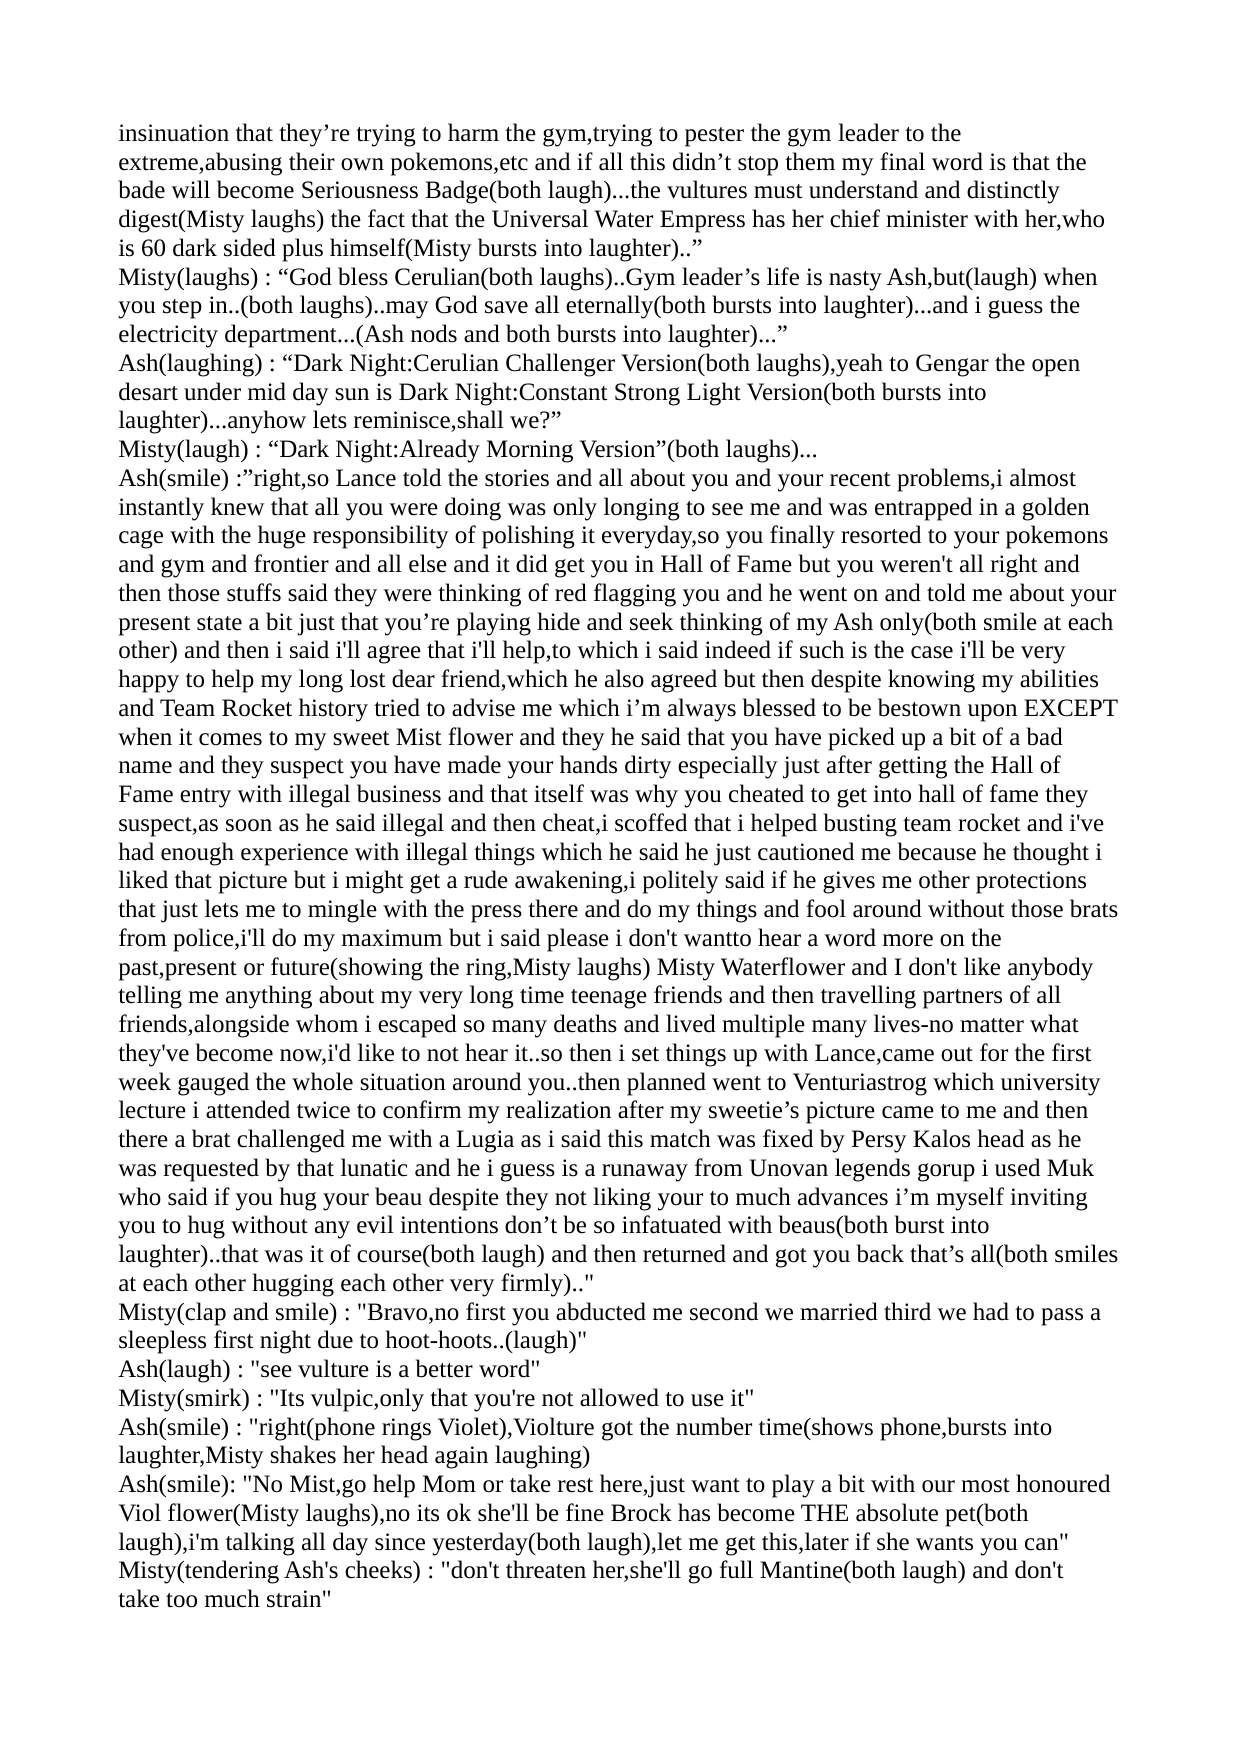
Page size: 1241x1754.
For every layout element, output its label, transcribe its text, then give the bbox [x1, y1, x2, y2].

text sleepless first night due to hoot-hoots..(laugh)" [118, 1326, 1122, 1354]
text Ash(smile) :”right,so Lance told the stories and all about you and your recent problems,i almost instantly knew that all you were doing was only longing to see me and was entrapped in a golden cage with the huge responsibility of polishing it everyday,so you finally resorted to your pokemons and gym and frontier and all else and it did get you in Hall of Fame but you weren't all right and then those stuffs said they were thinking of red flagging you and he went on and told me about your present state a bit just that you’re playing hide and seek thinking of my Ash only(both smile at each other) and then i said i'll agree that i'll help,to which i said indeed if such is the case i'll be very happy to help my long lost dear friend,which he also agreed but then despite knowing my abilities and Team Rocket history tried to advise me which i’m always blessed to be bestown upon EXCEPT when it comes to my sweet Mist flower and they he said that you have picked up a bit of a bad name and they suspect you have made your hands dirty especially just after getting the Hall of Fame entry with illegal business and that itself was why you cheated to get into hall of fame they suspect,as soon as he said illegal and then cheat,i scoffed that i helped busting team rocket and i've had enough experience with illegal things which he said he just cautioned me because he thought i [118, 463, 1122, 866]
text insinuation that they’re trying to harm the gym,trying to pester the gym leader to the extreme,abusing their own pokemons,etc and if all this didn’t stop them my final word is that the bade will become Seriousness Badge(both laugh)...the vultures must understand and distinctly digest(Misty laughs) the fact that the Universal Water Empress has her chief minister with her,who is 60 dark sided plus himself(Misty bursts into laughter)..” [118, 118, 1122, 262]
text Misty(laughs) : “God bless Cerulian(both laughs)..Gym leader’s life is nasty Ash,but(laugh) when you step in..(both laughs)..may God save all eternally(both bursts into laughter)...and i guess the electricity department...(Ash nods and both bursts into laughter)...” [118, 262, 1122, 348]
text liked that picture but i might get a rude awakening,i politely said if he gives me other protections that just lets me to mingle with the press there and do my things and fool around without those brats from police,i'll do my maximum but i said please i don't wantto hear a word more on the past,present or future(showing the ring,Misty laughs) Misty Waterflower and I don't like anybody telling me anything about my very long time teenage friends and then travelling partners of all friends,alongside whom i escaped so many deaths and lived multiple many lives-no matter what they've become now,i'd like to not hear it..so then i set things up with Lance,came out for the first week gauged the whole situation around you..then planned went to Venturiastrog which university lecture i attended twice to confirm my realization after my sweetie’s picture came to me and then there a brat challenged me with a Lugia as i said this match was fixed by Persy Kalos head as he was requested by that lunatic and he i guess is a runaway from Unovan legends gorup i used Muk who said if you hug your beau despite they not liking your to much advances i’m myself inviting you to hug without any evil intentions don’t be so infatuated with beaus(both burst into laughter)..that was it of course(both laugh) and then returned and got you back that’s all(both smiles at each other hugging each other very firmly).." [118, 866, 1122, 1297]
text Misty(clap and smile) : "Bravo,no first you abducted me second we married third we had to pass a [118, 1297, 1122, 1326]
text Ash(laughing) : “Dark Night:Cerulian Challenger Version(both laughs),yeah to Gengar the open desart under mid day sun is Dark Night:Constant Strong Light Version(both bursts into laughter)...anyhow lets reminisce,shall we?” [118, 348, 1122, 434]
text Misty(smirk) : "Its vulpic,only that you're not allowed to use it" [118, 1383, 1122, 1412]
text Ash(smile) : "right(phone rings Violet),Violture got the number time(shows phone,bursts into laughter,Misty shakes her head again laughing) [118, 1412, 1122, 1469]
text Ash(smile): "No Mist,go help Mom or take rest here,just want to play a bit with our most honoured Viol flower(Misty laughs),no its ok she'll be fine Brock has become THE absolute pet(both laugh),i'm talking all day since yesterday(both laugh),let me get this,later if she wants you can" [118, 1469, 1122, 1556]
text take too much strain" [118, 1584, 1122, 1613]
text Ash(laugh) : "see vulture is a better word" [118, 1354, 1122, 1383]
text Misty(laugh) : “Dark Night:Already Morning Version”(both laughs)... [118, 434, 1122, 463]
text Misty(tendering Ash's cheeks) : "don't threaten her,she'll go full Mantine(both laugh) and don't [118, 1556, 1122, 1584]
